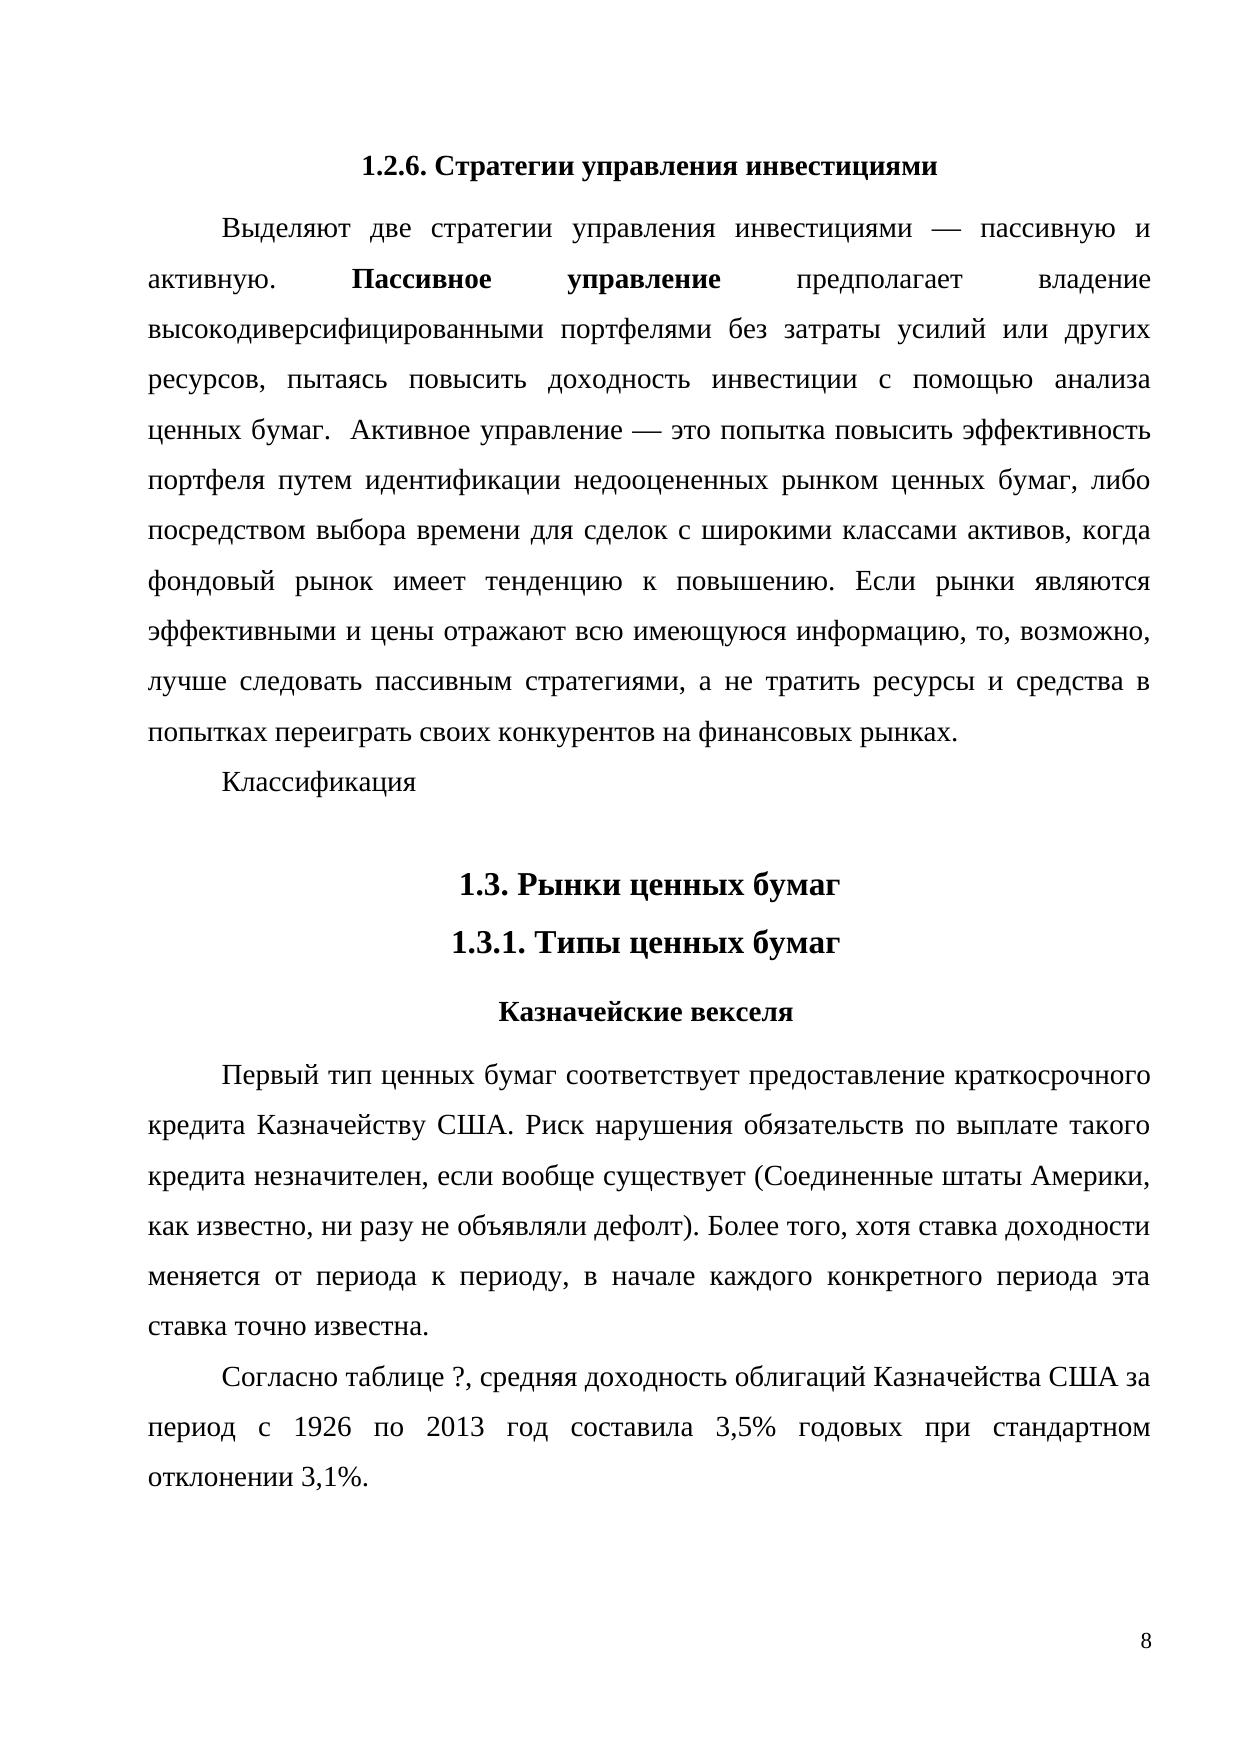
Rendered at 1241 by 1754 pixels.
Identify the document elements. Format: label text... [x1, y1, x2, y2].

text Классификация [148, 764, 1152, 797]
text Выделяют две стратегии управления инвестициями — пассивную и активную. Пассивное управление предполагает владение высокодиверсифицированными портфелями без затраты усилий или других ресурсов, пытаясь повысить доходность инвестиции с помощью анализа ценных бумаг. Активное управление — это попытка повысить эффективность портфеля путем идентификации недооцененных рынком ценных бумаг, либо посредством выбора времени для сделок с широкими классами активов, когда фондовый рынок имеет тенденцию к повышению. Если рынки являются эффективными и цены отражают всю имеющуюся информацию, то, возможно, лучше следовать пассивным стратегиями, а не тратить ресурсы и средства в попытках переиграть своих конкурентов на финансовых рынках. [148, 211, 1152, 747]
text Первый тип ценных бумаг соответствует предоставление краткосрочного кредита Казначейству США. Риск нарушения обязательств по выплате такого кредита незначителен, если вообще существует (Соединенные штаты Америки, как известно, ни разу не объявляли дефолт). Более того, хотя ставка доходности меняется от периода к периоду, в начале каждого конкретного периода эта ставка точно известна. [148, 1057, 1152, 1342]
subtitle 1.3.1. Типы ценных бумаг [148, 922, 1152, 960]
subtitle 1.2.6. Стратегии управления инвестициями [148, 148, 1152, 181]
text Согласно таблице ?, средняя доходность облигаций Казначейства США за период с 1926 по 2013 год составила 3,5% годовых при стандартном отклонении 3,1%. [148, 1359, 1152, 1493]
subtitle Казначейские векселя [148, 994, 1152, 1028]
subtitle 1.3. Рынки ценных бумаг [148, 864, 1152, 903]
